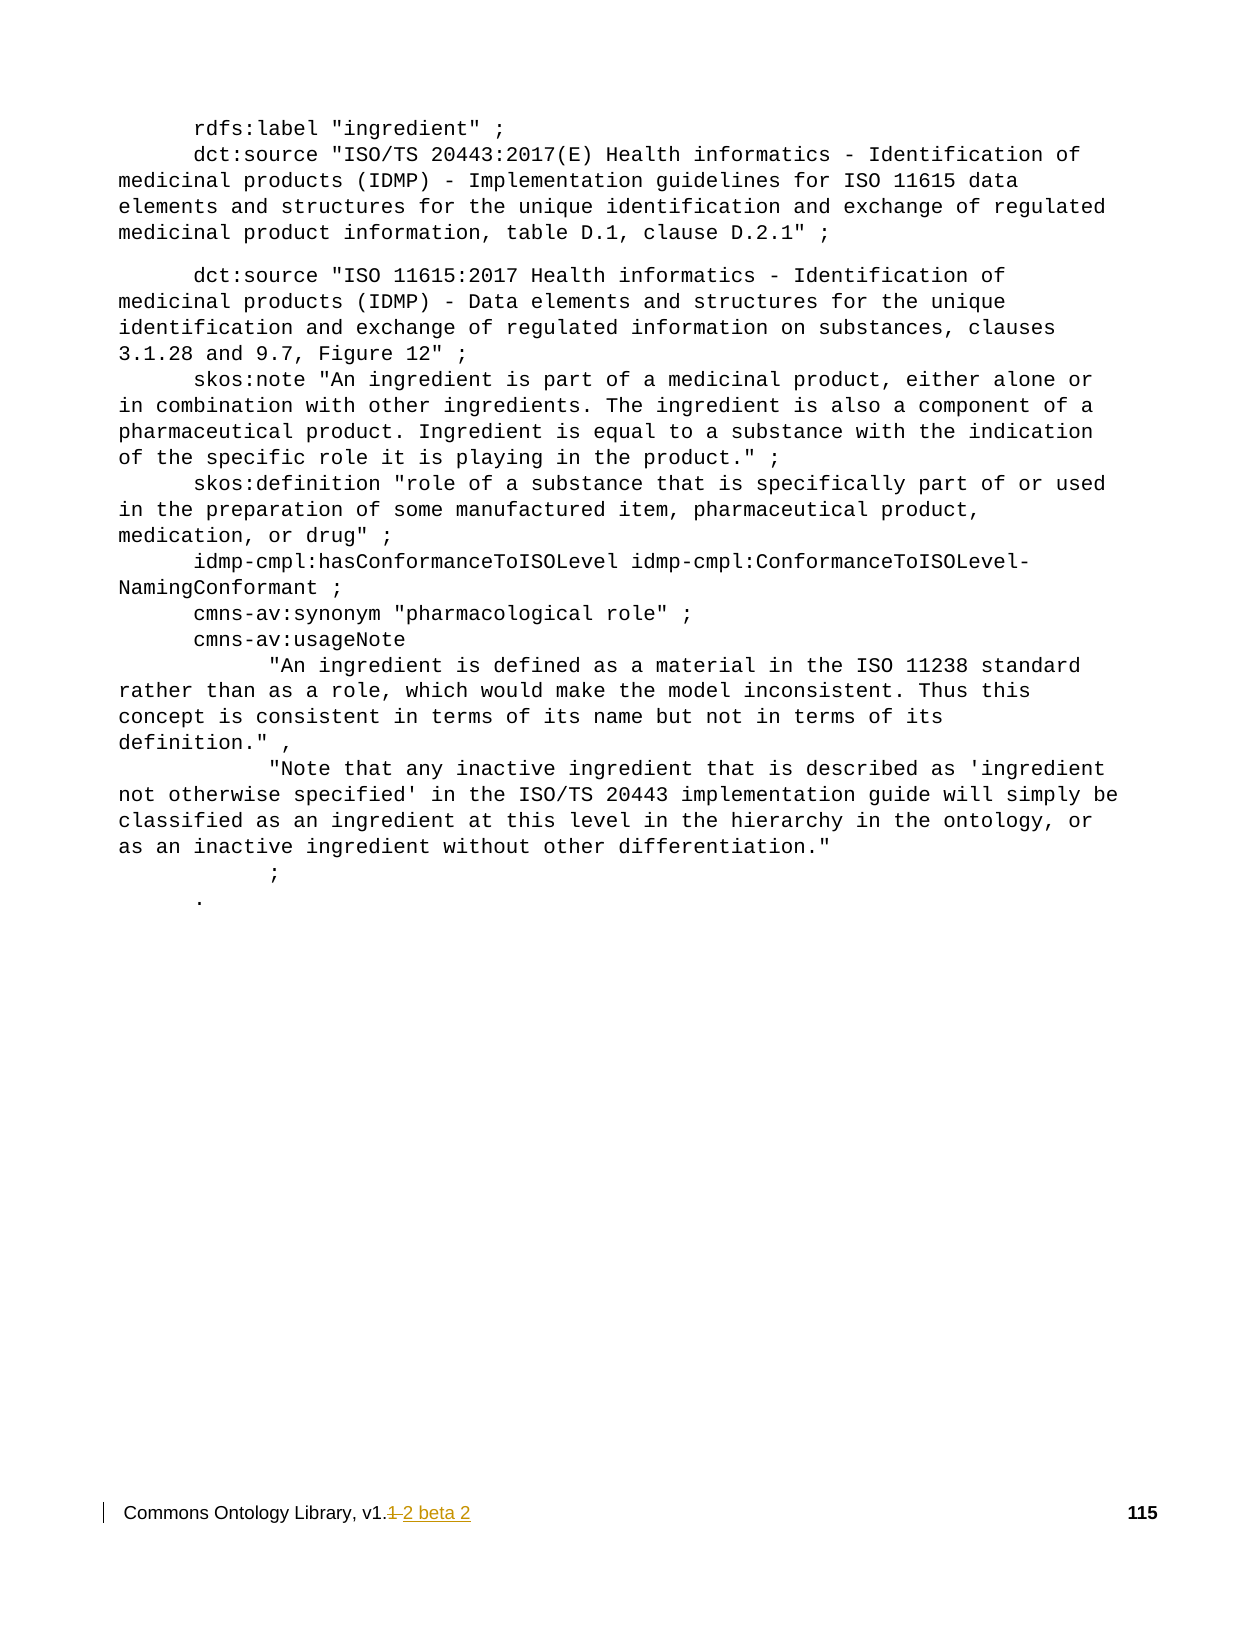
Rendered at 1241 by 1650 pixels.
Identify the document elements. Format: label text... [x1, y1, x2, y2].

text rdfs:label "ingredient" ; dct:source "ISO/TS 20443:2017(E) Health informatics - Identification of medicinal products (IDMP) - Implementation guidelines for ISO 11615 data elements and structures for the unique identification and exchange of regulated medicinal product information, table D.1, clause D.2.1" ; [118, 118, 1122, 246]
text dct:source "ISO 11615:2017 Health informatics - Identification of medicinal products (IDMP) - Data elements and structures for the unique identification and exchange of regulated information on substances, clauses 3.1.28 and 9.7, Figure 12" ; skos:note "An ingredient is part of a medicinal product, either alone or in combination with other ingredients. The ingredient is also a component of a pharmaceutical product. Ingredient is equal to a substance with the indication of the specific role it is playing in the product." ; skos:definition "role of a substance that is specifically part of or used in the preparation of some manufactured item, pharmaceutical product, medication, or drug" ; idmp-cmpl:hasConformanceToISOLevel idmp-cmpl:ConformanceToISOLevel-NamingConformant ; cmns-av:synonym "pharmacological role" ; cmns-av:usageNote "An ingredient is defined as a material in the ISO 11238 standard rather than as a role, which would make the model inconsistent. Thus this concept is consistent in terms of its name but not in terms of its definition." , "Note that any inactive ingredient that is described as 'ingredient not otherwise specified' in the ISO/TS 20443 implementation guide will simply be classified as an ingredient at this level in the hierarchy in the ontology, or as an inactive ingredient without other differentiation." ; . [118, 266, 1122, 912]
